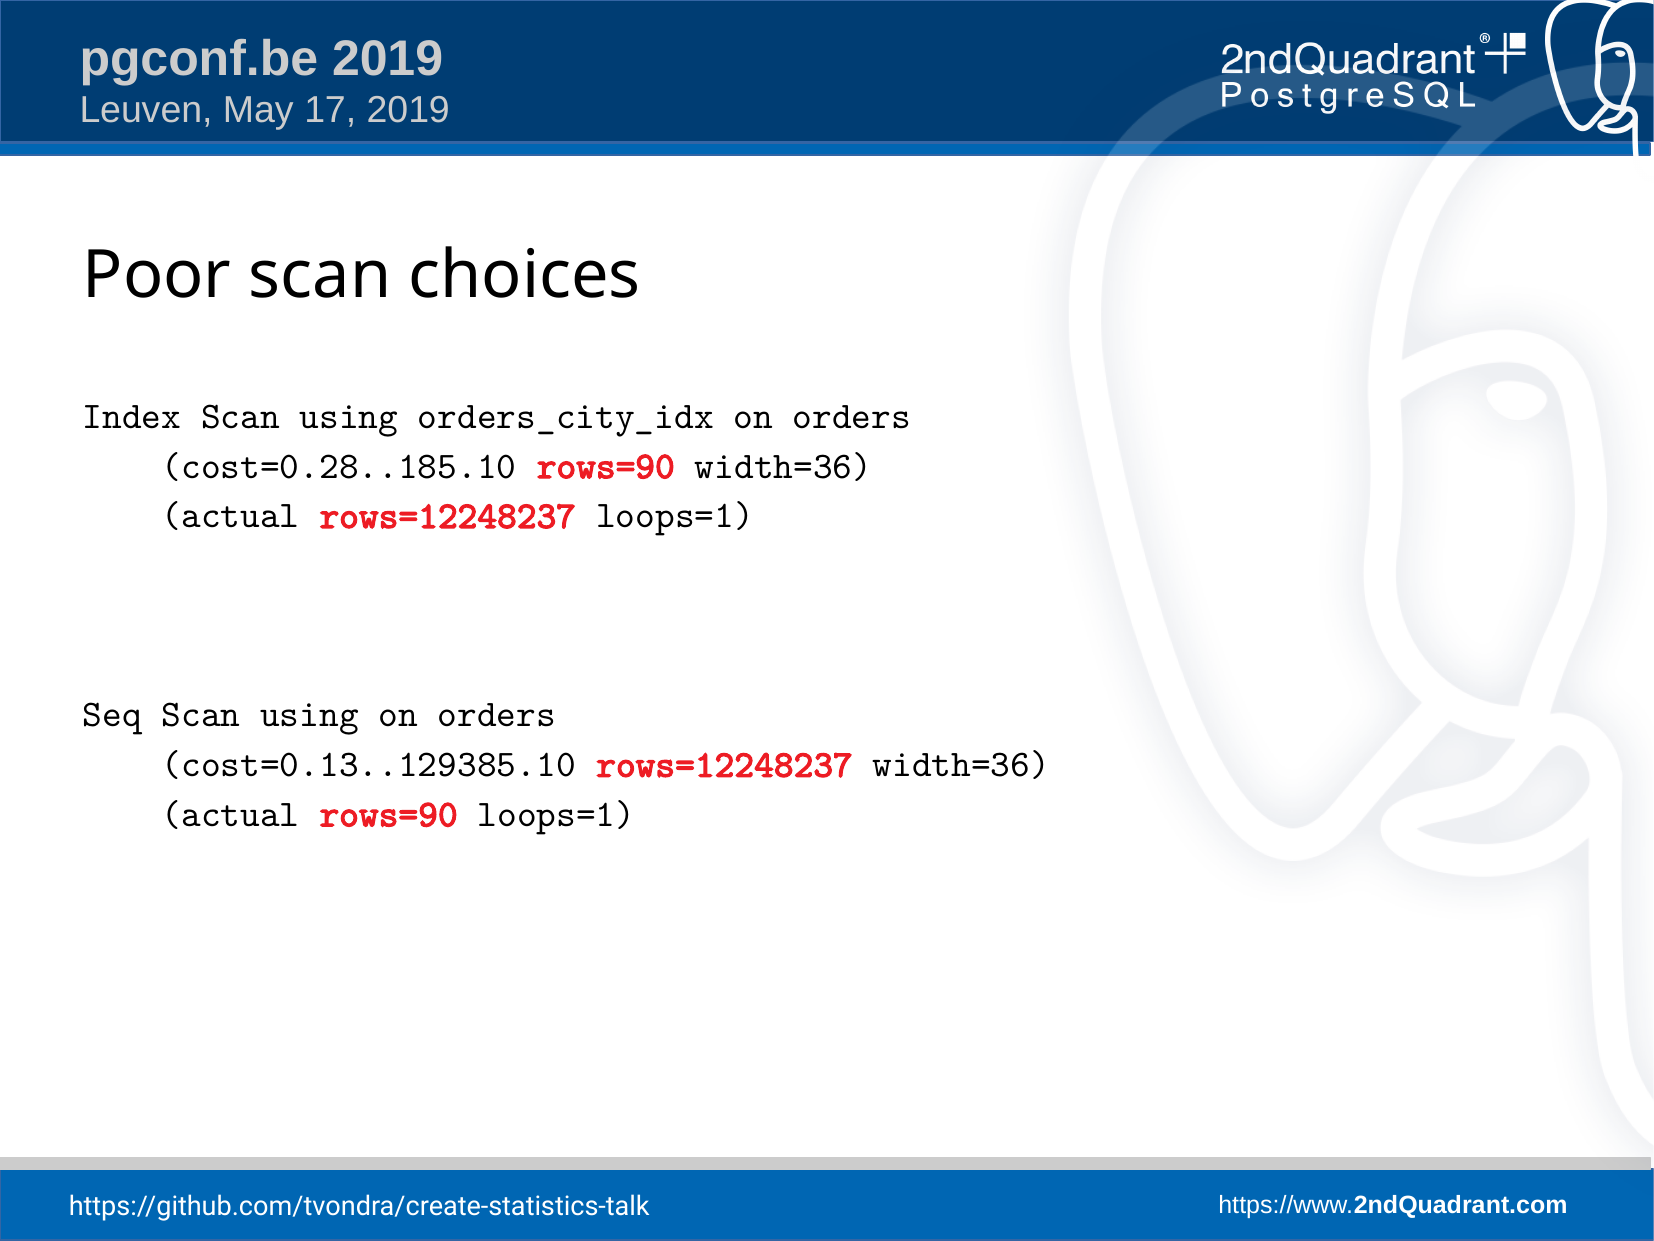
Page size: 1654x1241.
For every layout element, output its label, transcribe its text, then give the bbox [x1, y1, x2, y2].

title Poor scan choices [82, 167, 1571, 375]
list Index Scan using orders_city_idx on orders (cost=0.28..185.10 rows=90 width=36) (actual rows=12248237 loops=1) Seq Scan using on orders (cost=0.13..129385.10 rows=12248237 width=36) (actual rows=90 loops=1) [82, 390, 1571, 1110]
picture [632, 0, 1654, 1241]
